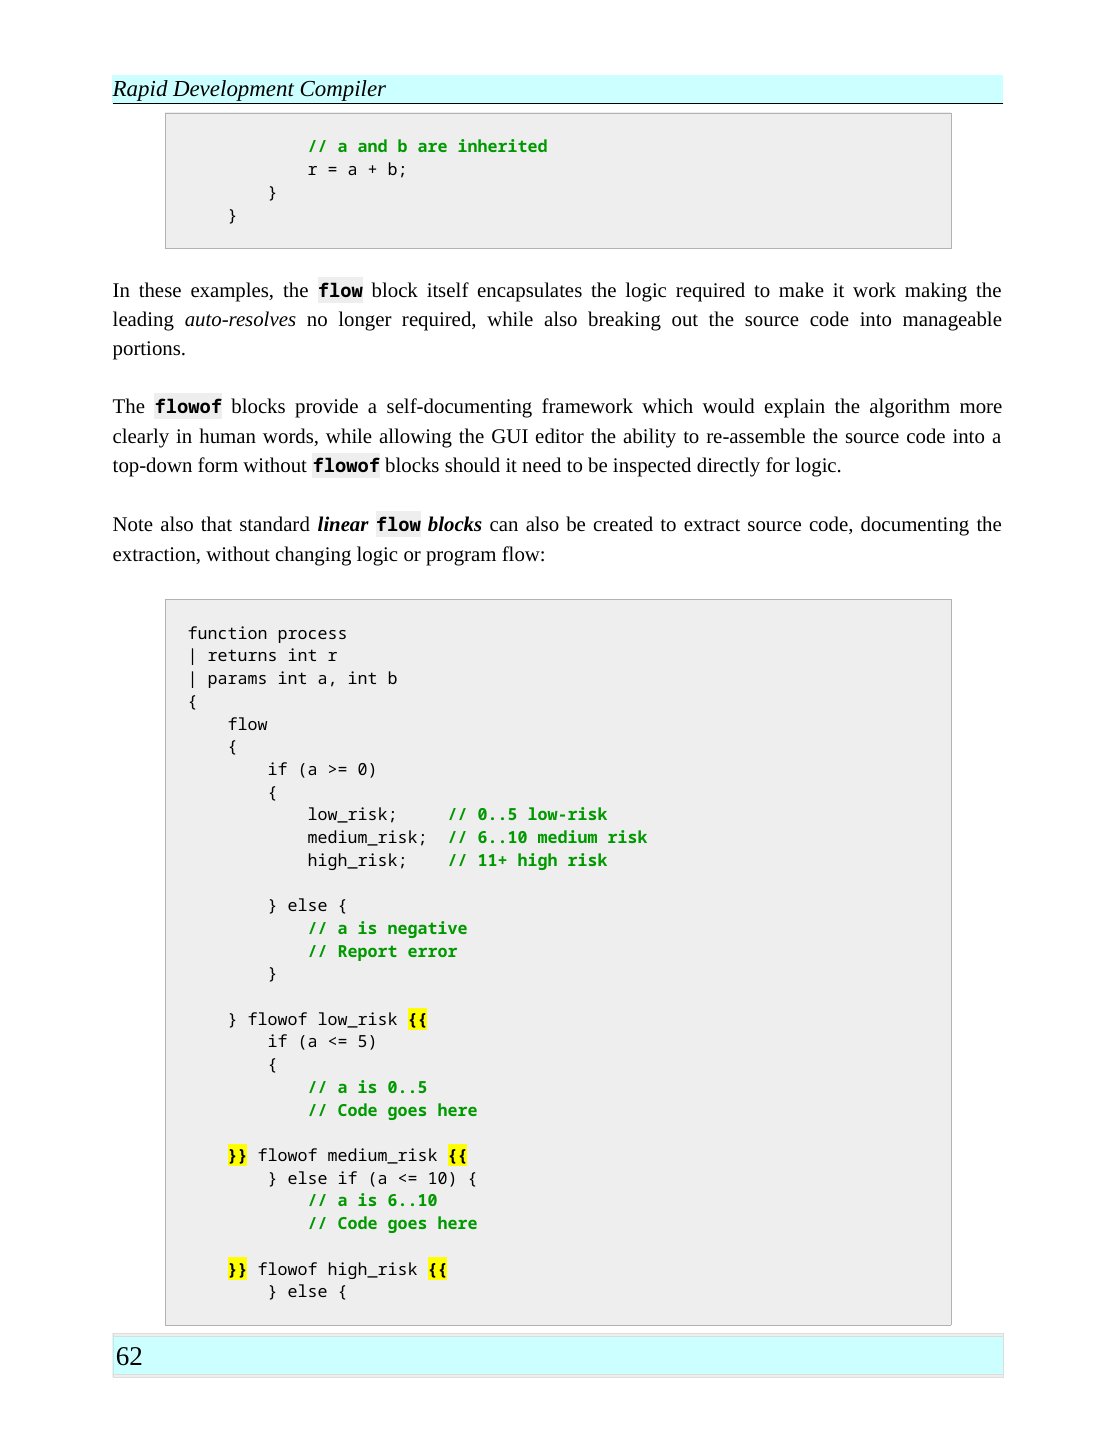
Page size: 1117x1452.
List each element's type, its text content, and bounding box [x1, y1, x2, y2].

text Note also that standard linear flow blocks can also be created to extract source code, documenting the extraction, without changing logic or program flow: [112, 511, 1003, 566]
text function process | returns int r | params int a, int b { flow { if (a >= 0) { low_risk; // 0..5 low-risk medium_risk; // 6..10 medium risk high_risk; // 11+ high risk } else { // a is negative // Report error } } flowof low_risk {{ if (a <= 5) { // a is 0..5 // Code goes here }} flowof medium_risk {{ } else if (a <= 10) { // a is 6..10 // Code goes here }} flowof high_risk {{ } else { [166, 600, 951, 1325]
text // a and b are inherited r = a + b; } } [166, 114, 951, 248]
text The flowof blocks provide a self-documenting framework which would explain the algorithm more clearly in human words, while allowing the GUI editor the ability to re-assemble the source code into a top-down form without flowof blocks should it need to be inspected directly for logic. [112, 393, 1003, 478]
text In these examples, the flow block itself encapsulates the logic required to make it work making the leading auto-resolves no longer required, while also breaking out the source code into manageable portions. [112, 277, 1003, 360]
